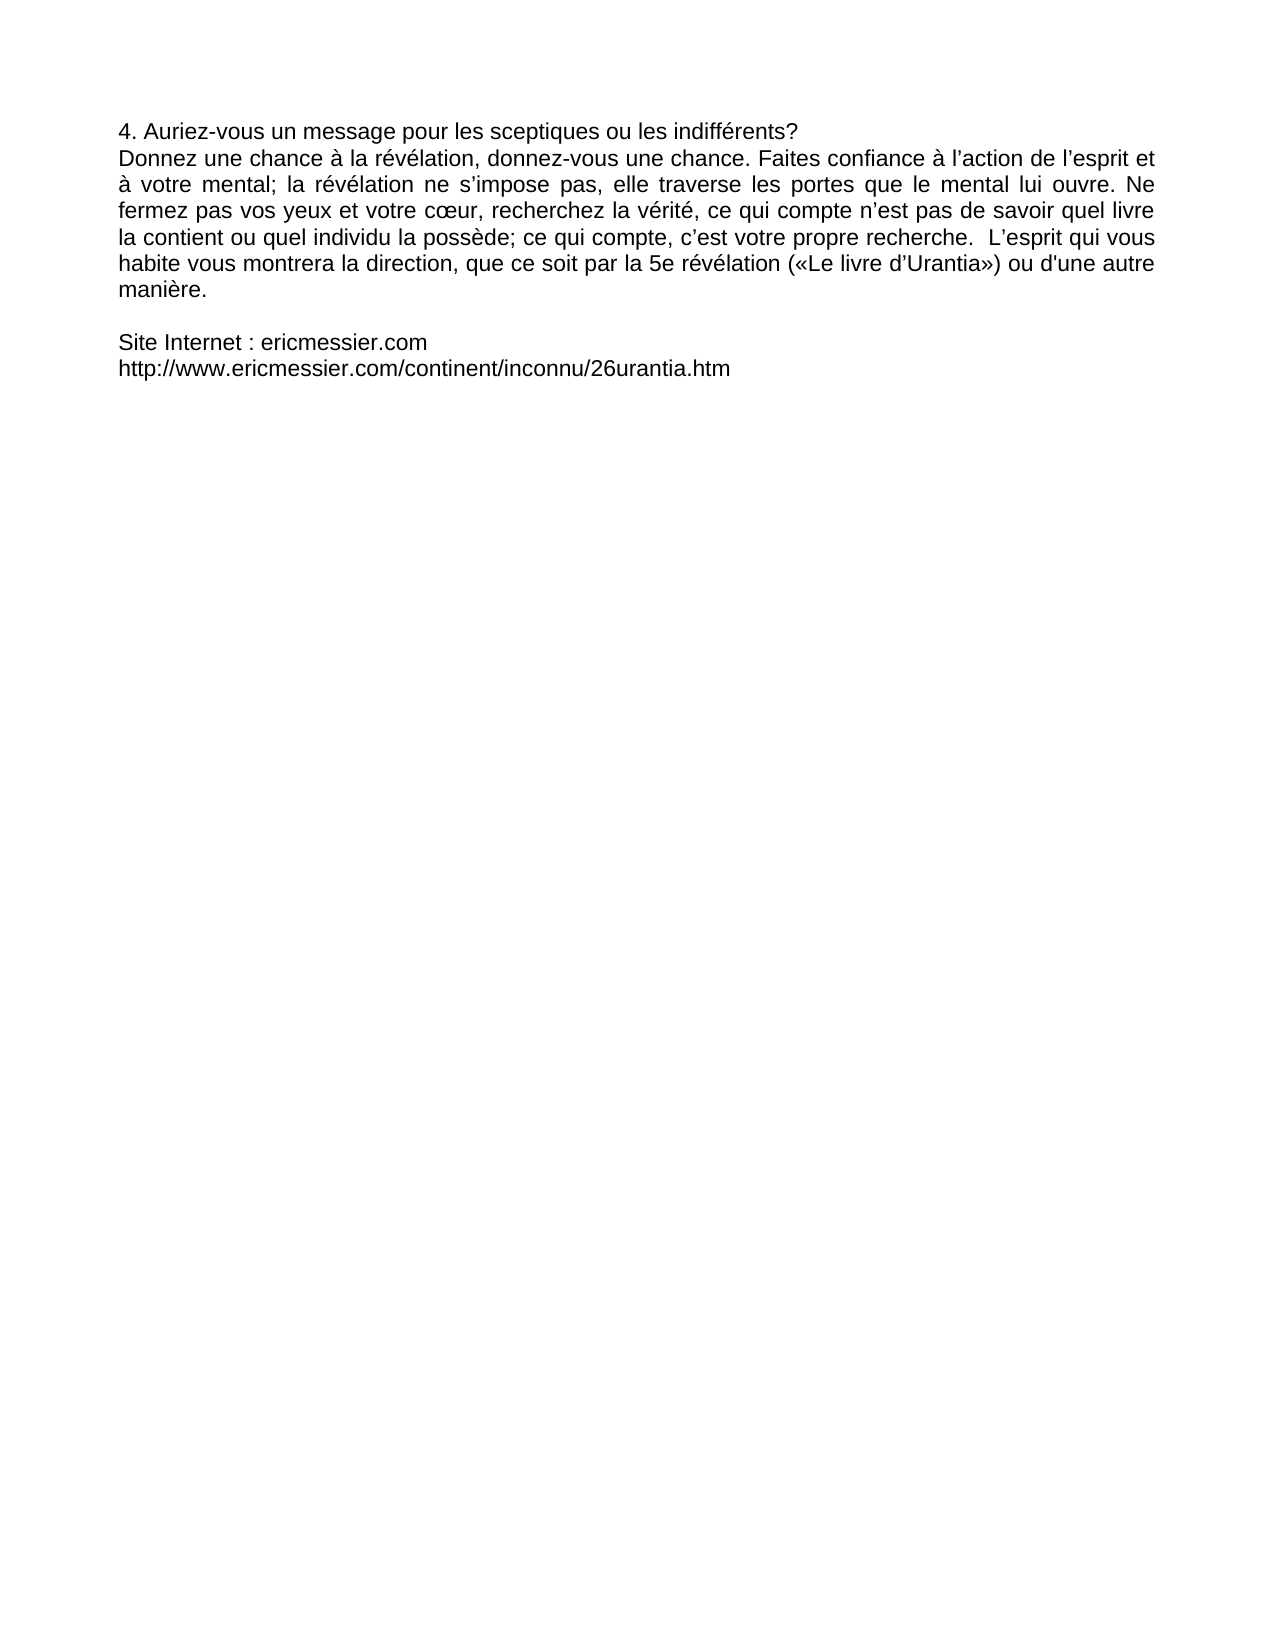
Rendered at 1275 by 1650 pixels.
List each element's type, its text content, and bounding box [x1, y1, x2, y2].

text Donnez une chance à la révélation, donnez-vous une chance. Faites confiance à l’action de l’esprit et à votre mental; la révélation ne s’impose pas, elle traverse les portes que le mental lui ouvre. Ne fermez pas vos yeux et votre cœur, recherchez la vérité, ce qui compte n’est pas de savoir quel livre la contient ou quel individu la possède; ce qui compte, c’est votre propre recherche. L’esprit qui vous habite vous montrera la direction, que ce soit par la 5e révélation («Le livre d’Urantia») ou d'une autre manière. [118, 144, 1157, 303]
text Site Internet : ericmessier.com [118, 329, 1157, 355]
text 4. Auriez-vous un message pour les sceptiques ou les indifférents? [118, 118, 1157, 144]
text http://www.ericmessier.com/continent/inconnu/26urantia.htm [118, 355, 1157, 382]
